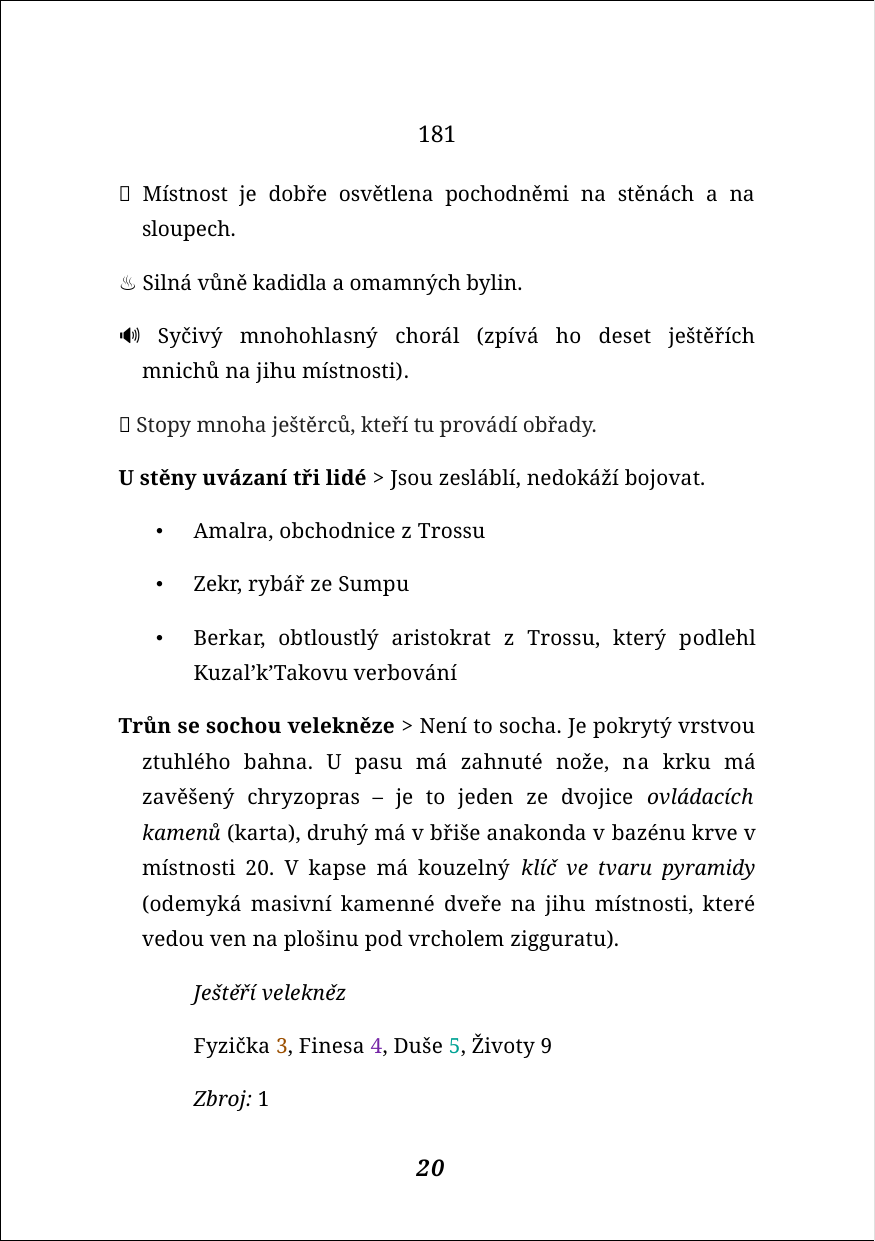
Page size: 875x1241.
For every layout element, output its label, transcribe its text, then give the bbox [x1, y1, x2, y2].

list Zbroj: 1 [156, 1084, 756, 1113]
text ♨ Silná vůně kadidla a omamných bylin. [118, 268, 756, 296]
list Zekr, rybář ze Sumpu [156, 569, 756, 598]
text 💡 Místnost je dobře osvětlena pochodněmi na stěnách a na sloupech. [118, 179, 756, 243]
list Fyzička 3, Finesa 4, Duše 5, Životy 9 [156, 1031, 756, 1059]
list Amalra, obchodnice z Trossu [156, 516, 756, 544]
list Ještěří velekněz [156, 978, 756, 1006]
list Berkar, obtloustlý aristokrat z Trossu, který podlehl Kuzal’k’Takovu verbování [156, 623, 756, 687]
text 👣 Stopy mnoha ještěrců, kteří tu provádí obřady. [118, 410, 756, 438]
text U stěny uvázaní tři lidé > Jsou zesláblí, nedokáží bojovat. [118, 463, 756, 491]
text 🔊 Syčivý mnohohlasný chorál (zpívá ho deset ještěřích mnichů na jihu místnosti). [118, 321, 756, 385]
text Trůn se sochou velekněze > Není to socha. Je pokrytý vrstvou ztuhlého bahna. U pasu má zahnuté nože, na krku má zavěšený chryzopras – je to jeden ze dvojice ovládacích kamenů (karta), druhý má v břiše anakonda v bazénu krve v místnosti 20. V kapse má kouzelný klíč ve tvaru pyramidy (odemyká masivní kamenné dveře na jihu místnosti, které vedou ven na plošinu pod vrcholem zigguratu). [118, 711, 756, 953]
